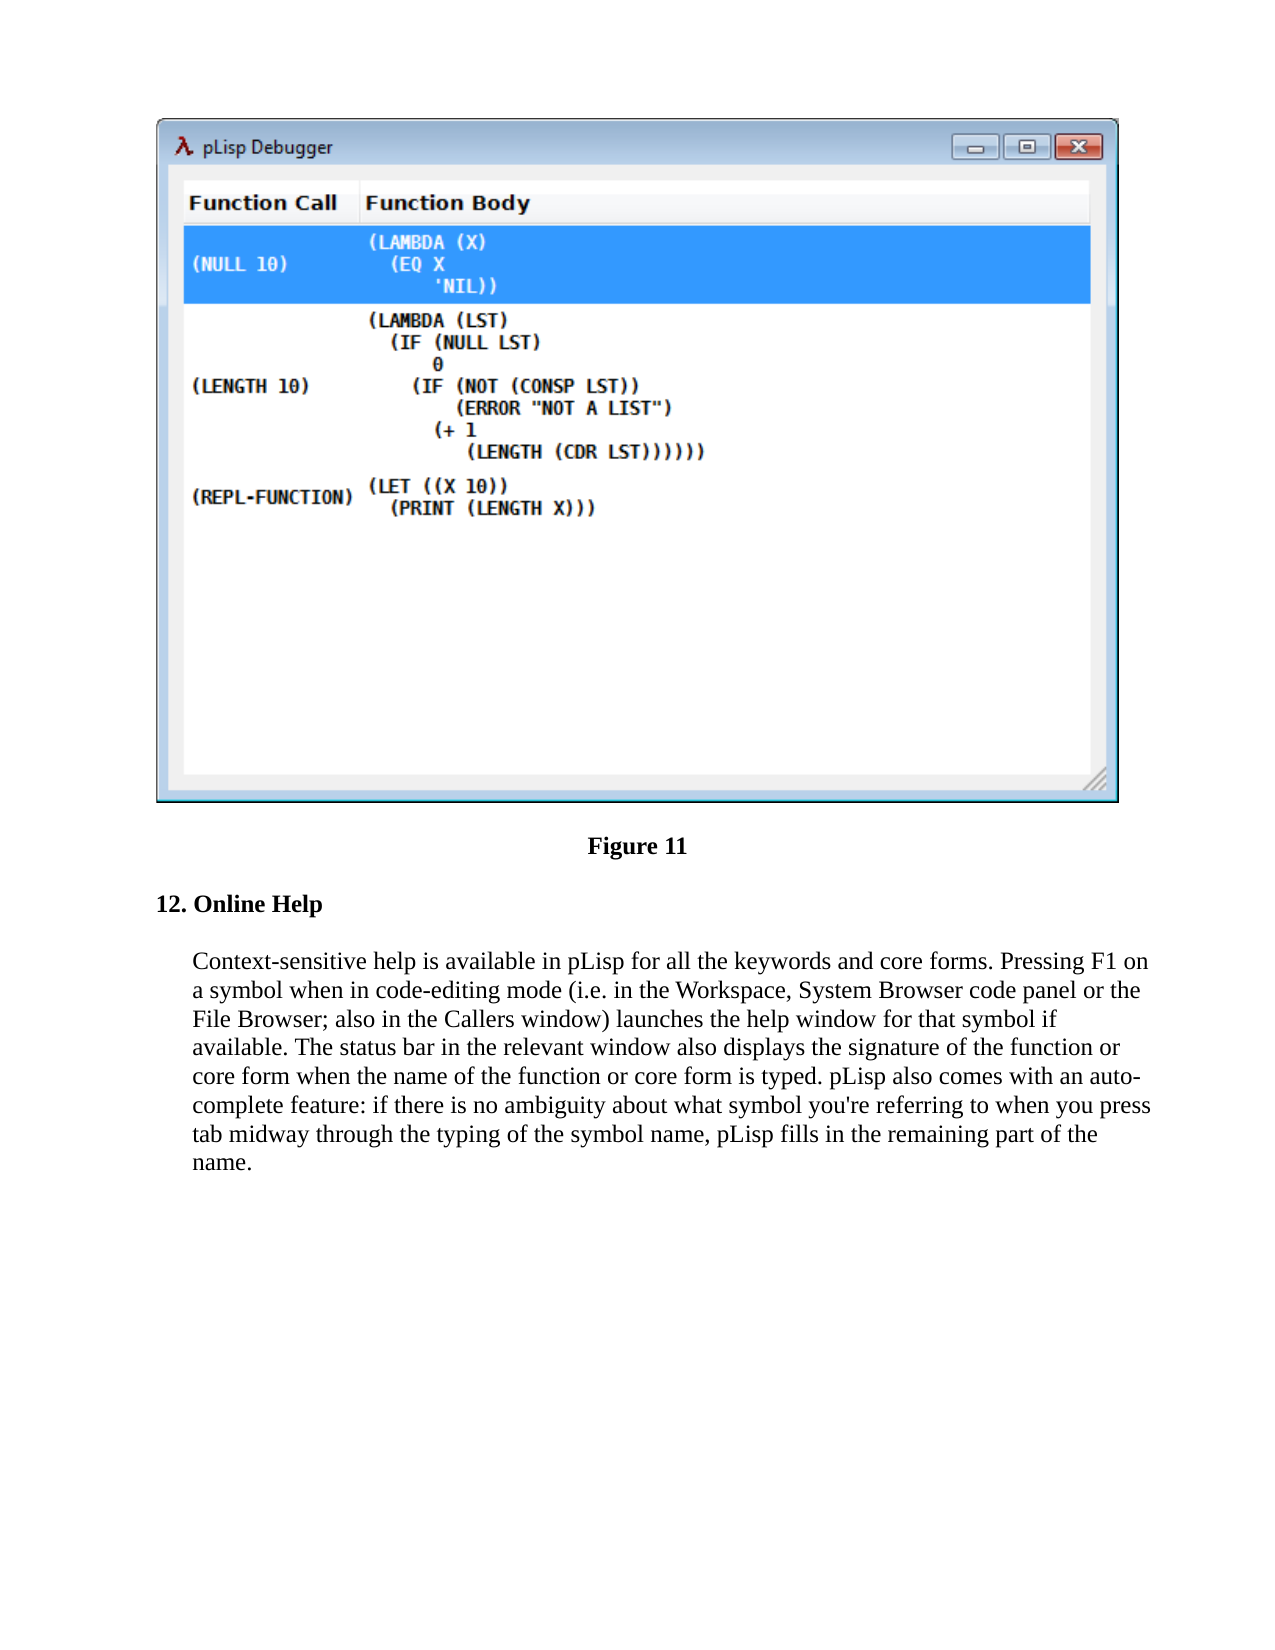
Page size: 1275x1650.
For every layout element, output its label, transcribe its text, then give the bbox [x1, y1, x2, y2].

picture [156, 118, 1119, 803]
list Online Help [156, 889, 1157, 917]
text Context-sensitive help is available in pLisp for all the keywords and core forms. Pressing F1 on a symbol when in code-editing mode (i.e. in the Workspace, System Browser code panel or the File Browser; also in the Callers window) launches the help window for that symbol if available. The status bar in the relevant window also displays the signature of the function or core form when the name of the function or core form is typed. pLisp also comes with an auto- complete feature: if there is no ambiguity about what symbol you're referring to when you press tab midway through the typing of the symbol name, pLisp fills in the remaining part of the name. [118, 946, 1157, 1176]
text Figure 11 [118, 831, 1157, 860]
